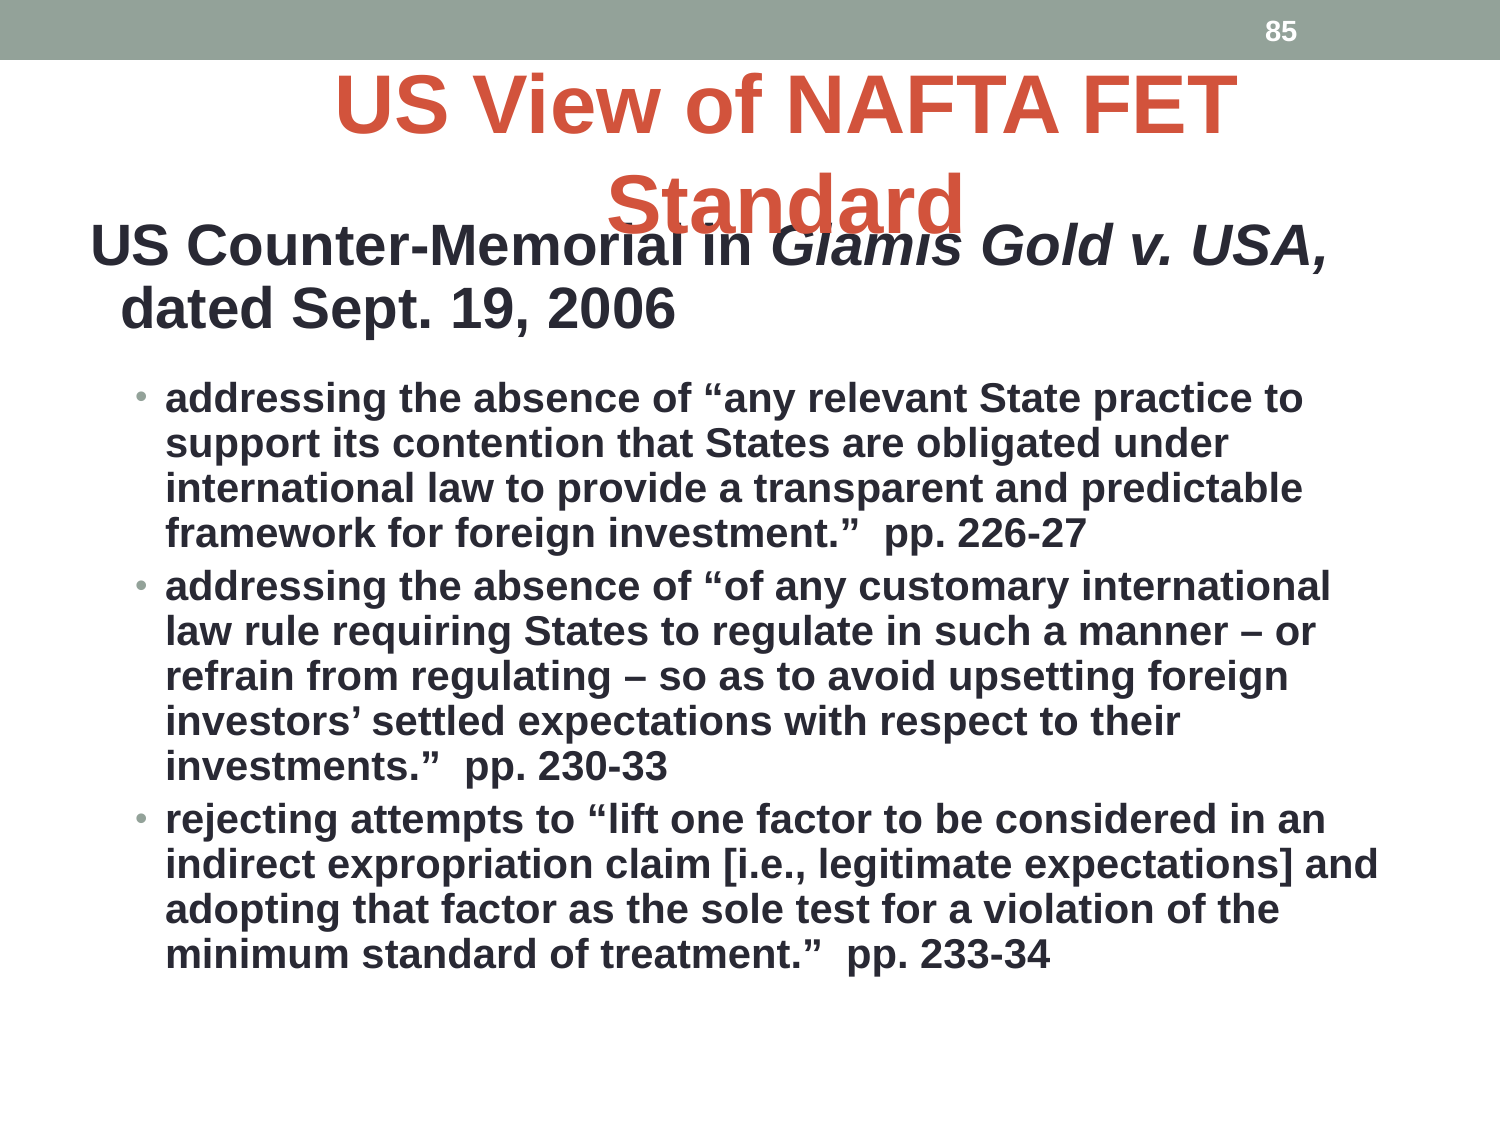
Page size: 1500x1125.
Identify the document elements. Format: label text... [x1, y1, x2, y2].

slide_number [1250, 3, 1425, 43]
text_box US View of NAFTA FET Standard [130, 43, 1443, 156]
list US Counter-Memorial in Glamis Gold v. USA, dated Sept. 19, 2006 addressing the absence of “any relevant State practice to support its contention that States are obligated under international law to provide a transparent and predictable framework for foreign investment.” pp. 226-27 addressing the absence of “of any customary international law rule requiring States to regulate in such a manner – or refrain from regulating – so as to avoid upsetting foreign investors’ settled expectations with respect to their investments.” pp. 230-33 rejecting attempts to “lift one factor to be considered in an indirect expropriation claim [i.e., legitimate expectations] and adopting that factor as the sole test for a violation of the minimum standard of treatment.” pp. 233-34 [75, 208, 1425, 1006]
